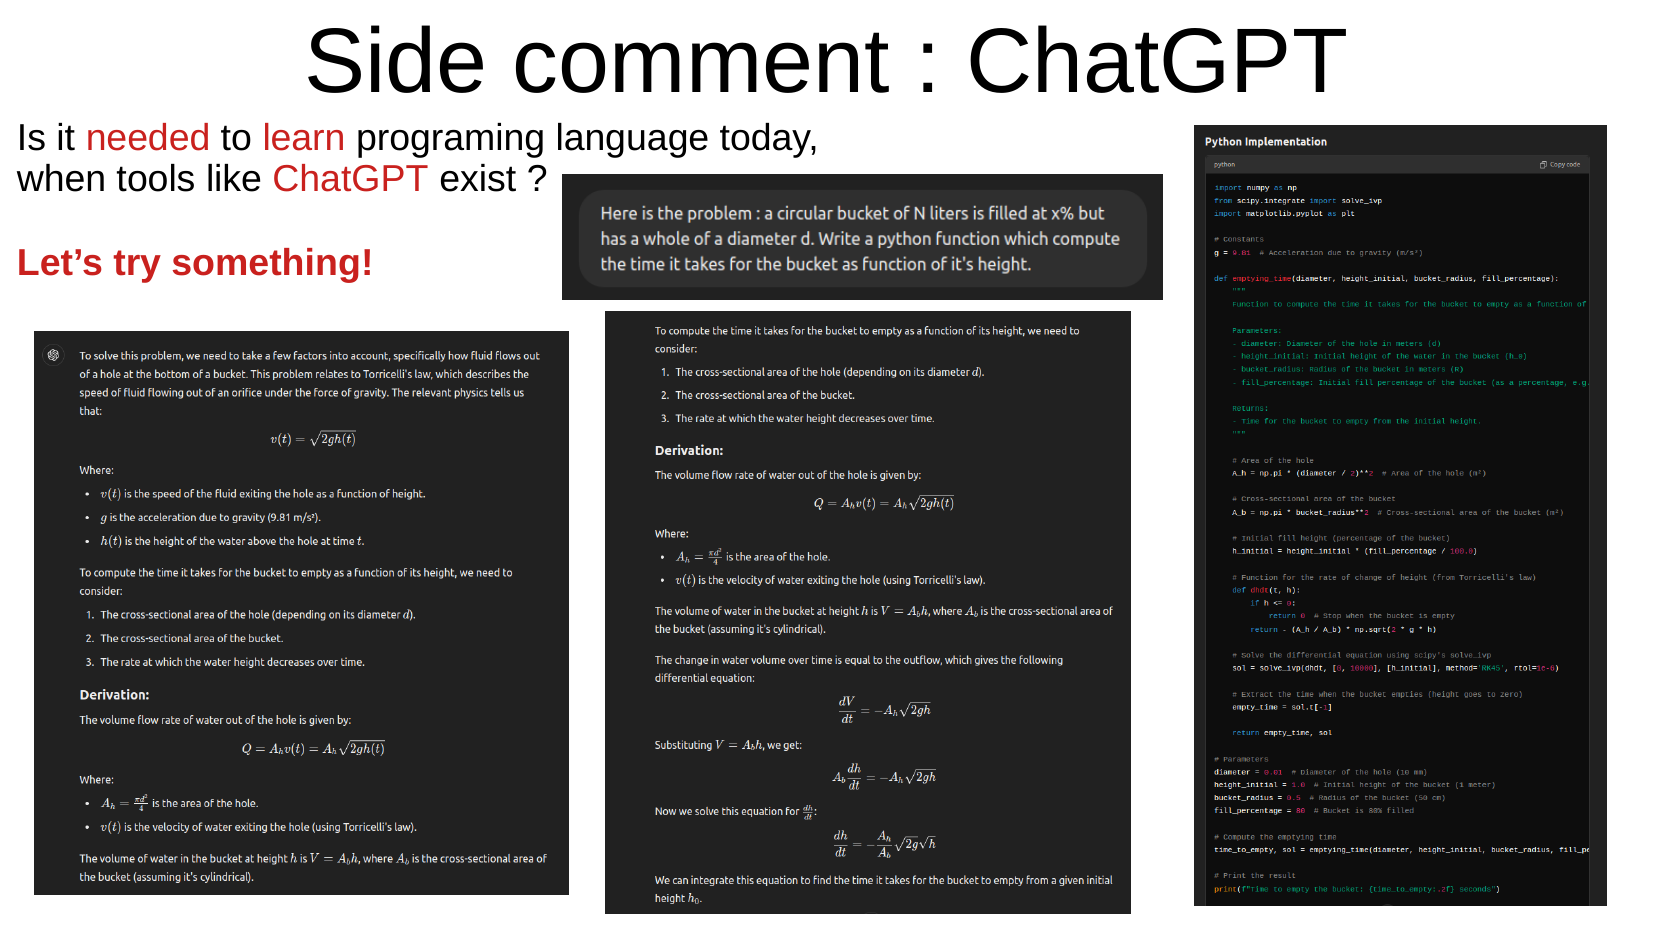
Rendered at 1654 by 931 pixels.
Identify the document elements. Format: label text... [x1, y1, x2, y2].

title Side comment : ChatGPT [82, 0, 1571, 139]
picture [1194, 125, 1607, 906]
picture [34, 331, 569, 895]
picture [605, 311, 1131, 914]
text_box Is it needed to learn programing language today, when tools like ChatGPT exist ? Let’s try something! [2, 108, 863, 292]
picture [562, 174, 1163, 301]
